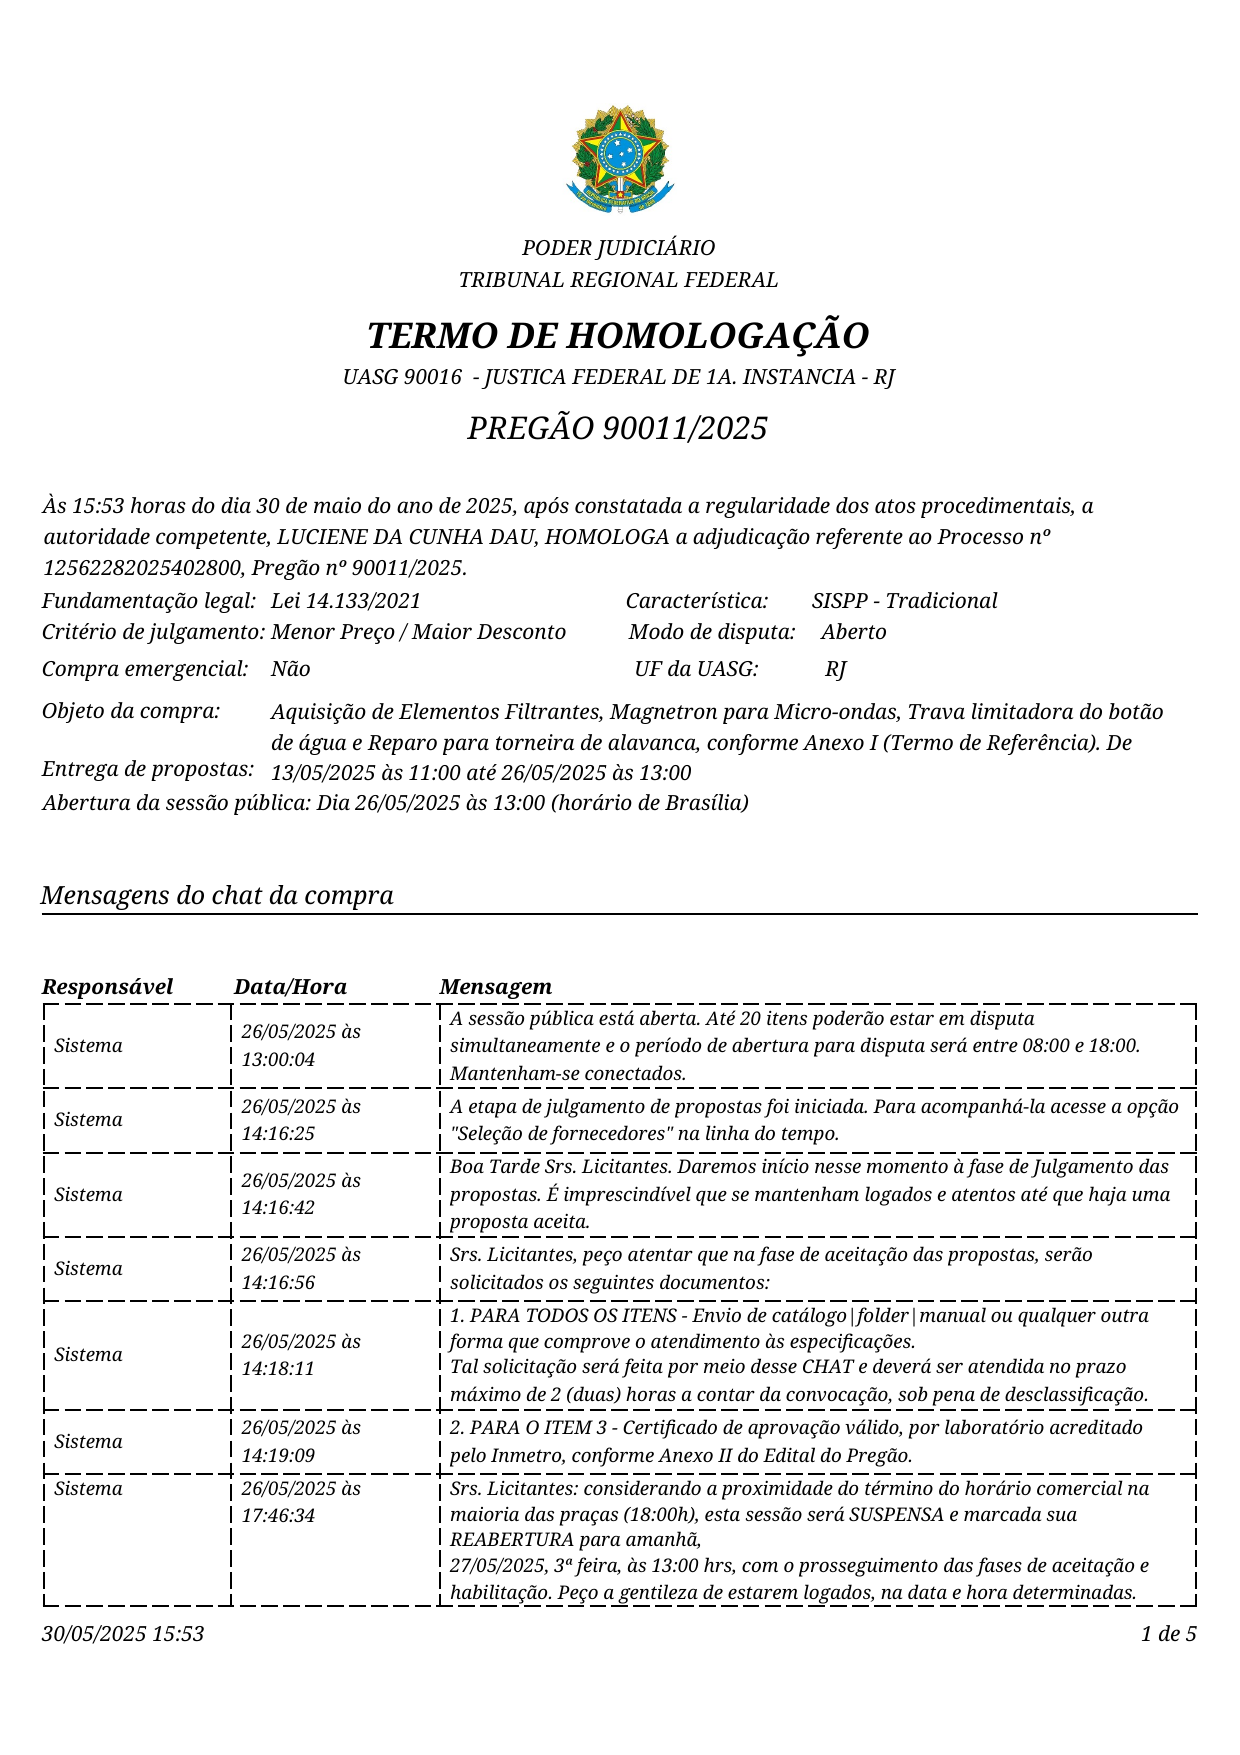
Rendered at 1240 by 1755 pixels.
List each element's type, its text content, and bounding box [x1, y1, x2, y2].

table_header Fundamentação legal: [42, 587, 271, 617]
table_cell 26/05/2025 às 14:16:25 [231, 1087, 439, 1152]
table_cell Boa Tarde Srs. Licitantes. Daremos início nesse momento à fase de Julgamento das propostas. É imprescindível que se mantenham logados e atentos até que haja uma proposta aceita. [440, 1152, 1196, 1236]
table_cell 26/05/2025 às 14:18:11 [231, 1300, 439, 1408]
table_cell 1. PARA TODOS OS ITENS - Envio de catálogo|folder|manual ou qualquer outra forma que comprove o atendimento às especificações. Tal solicitação será feita por meio desse CHAT e deverá ser atendida no prazo máximo de 2 (duas) horas a contar da convocação, sob pena de desclassificação. [440, 1300, 1196, 1408]
table_cell Srs. Licitantes, peço atentar que na fase de aceitação das propostas, serão solicitados os seguintes documentos: [440, 1236, 1196, 1300]
table_cell Sistema [44, 1152, 231, 1236]
table_cell 2. PARA O ITEM 3 - Certificado de aprovação válido, por laboratório acreditado pelo Inmetro, conforme Anexo II do Edital do Pregão. [440, 1409, 1196, 1473]
table_cell 26/05/2025 às 14:19:09 [231, 1409, 439, 1473]
table_cell Compra emergencial: Objeto da compra: Entrega de propostas: [42, 654, 271, 788]
text Mensagens do chat da compra [40, 877, 1199, 912]
table_cell 26/05/2025 às 14:16:56 [231, 1236, 439, 1300]
table_cell Critério de julgamento: [42, 617, 271, 654]
table_cell 26/05/2025 às 17:46:34 [231, 1473, 439, 1605]
table_cell Sistema [44, 1473, 231, 1605]
text Responsável Data/Hora Mensagem [42, 972, 1199, 1001]
text Abertura da sessão pública: Dia 26/05/2025 às 13:00 (horário de Brasília) [42, 788, 1199, 817]
text TRIBUNAL REGIONAL FEDERAL [42, 265, 1198, 293]
table_cell Sistema [44, 1409, 231, 1473]
table_cell A etapa de julgamento de propostas foi iniciada. Para acompanhá-la acesse a opção "Seleção de fornecedores" na linha do tempo. [440, 1087, 1196, 1152]
table_header 26/05/2025 às 13:00:04 [231, 1003, 439, 1087]
table_header A sessão pública está aberta. Até 20 itens poderão estar em disputa simultaneamente e o período de abertura para disputa será entre 08:00 e 18:00. Mantenham-se conectados. [440, 1003, 1196, 1087]
table_cell Sistema [44, 1236, 231, 1300]
text PODER JUDICIÁRIO [42, 233, 1198, 261]
table_header Lei 14.133/2021 Característica: SISPP - Tradicional [271, 587, 1173, 617]
table_header Sistema [44, 1003, 231, 1087]
table_cell Não UF da UASG: RJ Aquisição de Elementos Filtrantes, Magnetron para Micro-ondas, Trava limitadora do botão de água e Reparo para torneira de alavanca, conforme Anexo I (Termo de Referência). De 13/05/2025 às 11:00 até 26/05/2025 às 13:00 [271, 654, 1173, 788]
text UASG 90016 - JUSTICA FEDERAL DE 1A. INSTANCIA - RJ [42, 362, 1198, 391]
table_cell Menor Preço / Maior Desconto Modo de disputa: Aberto [271, 617, 1173, 654]
subtitle TERMO DE HOMOLOGAÇÃO [42, 311, 1198, 359]
table_cell Sistema [44, 1300, 231, 1408]
table_cell 26/05/2025 às 14:16:42 [231, 1152, 439, 1236]
table_cell Srs. Licitantes: considerando a proximidade do término do horário comercial na maioria das praças (18:00h), esta sessão será SUSPENSA e marcada sua REABERTURA para amanhã, 27/05/2025, 3ª feira, às 13:00 hrs, com o prosseguimento das fases de aceitação e habilitação. Peço a gentileza de estarem logados, na data e hora determinadas. [440, 1473, 1196, 1605]
table_cell Sistema [44, 1087, 231, 1152]
subtitle PREGÃO 90011/2025 [42, 406, 1198, 449]
text Às 15:53 horas do dia 30 de maio do ano de 2025, após constatada a regularidade dos atos procedimentais, a autoridade competente, LUCIENE DA CUNHA DAU, HOMOLOGA a adjudicação referente ao Processo nº 12562282025402800, Pregão nº 90011/2025. [42, 491, 1199, 582]
